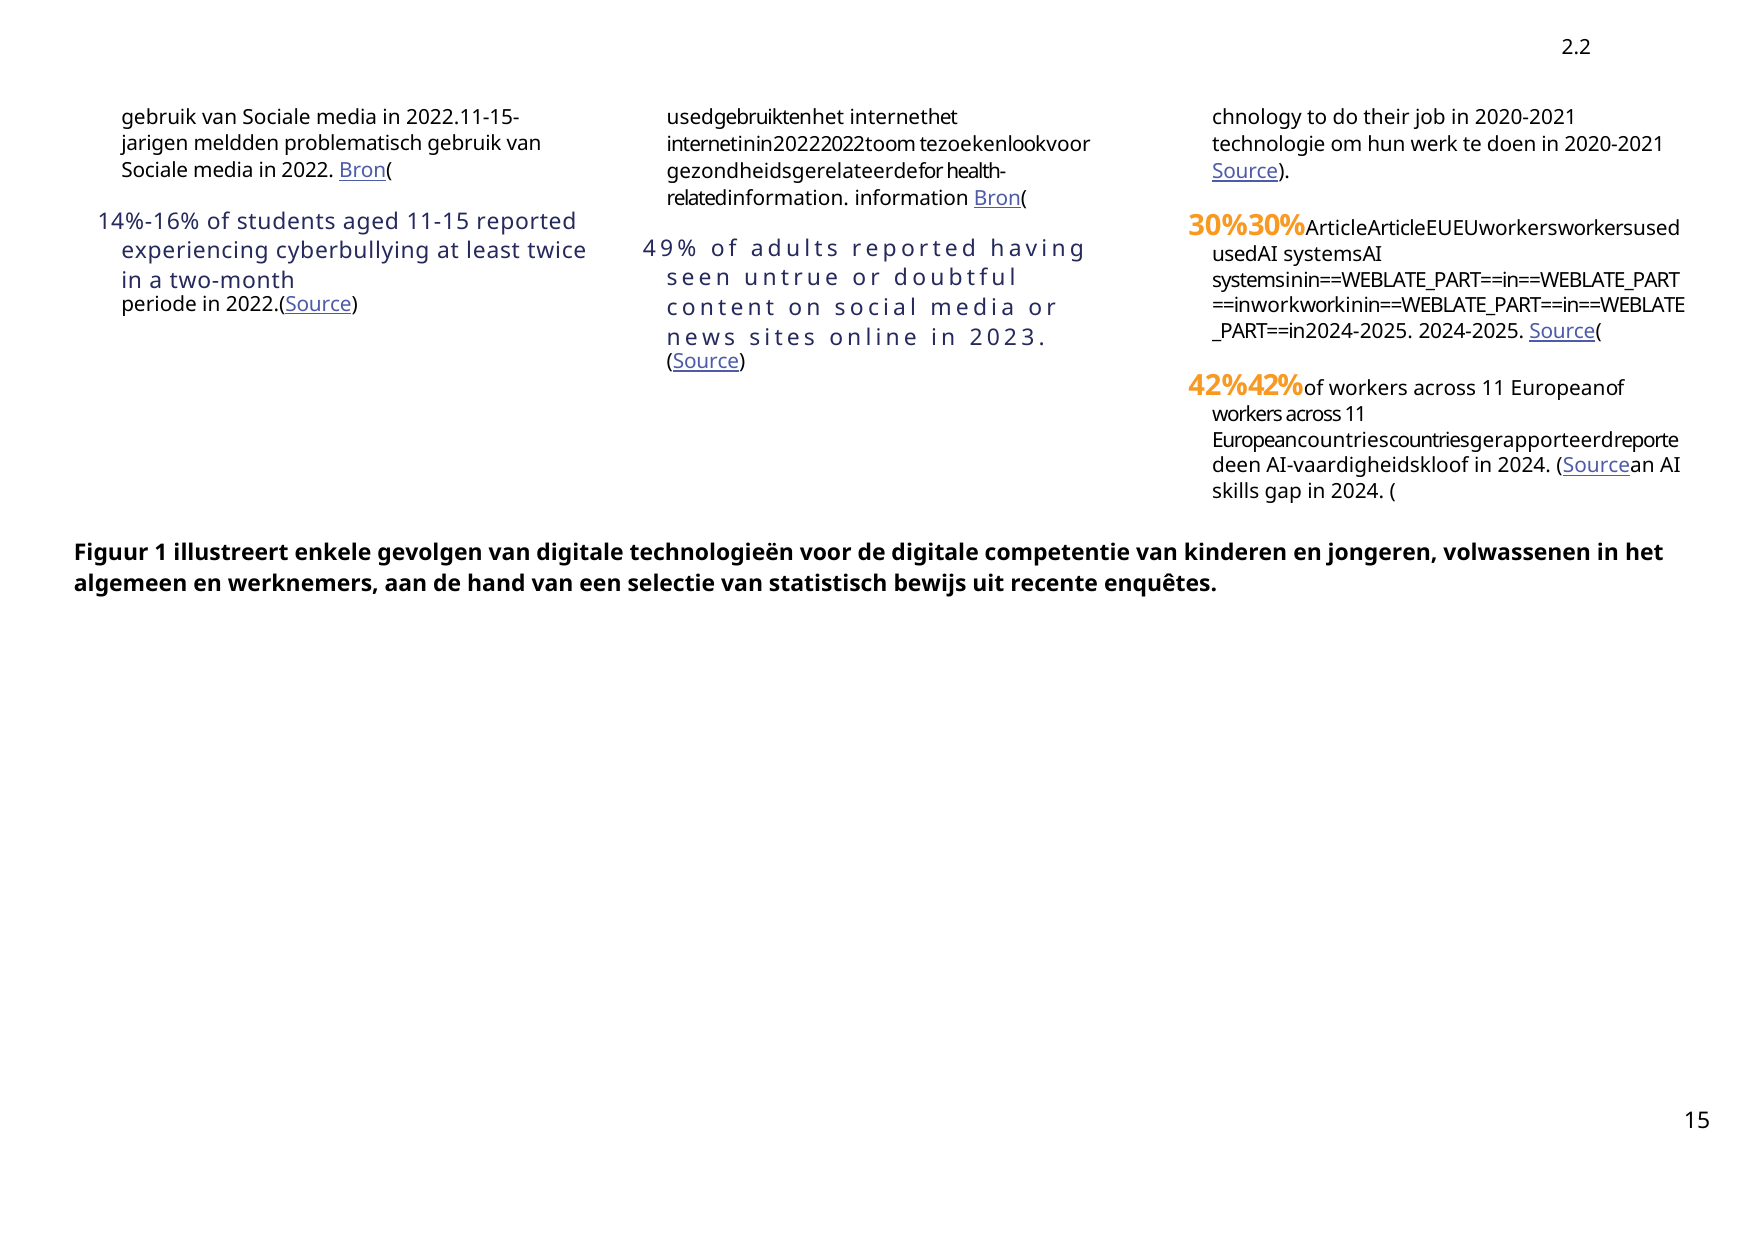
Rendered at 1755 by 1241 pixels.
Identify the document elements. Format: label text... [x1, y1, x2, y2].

table_cell chnology to do their job in 2020-2021 technologie om hun werk te doen in 2020-2021 Source). 30%30%ArticleArticleEUEUworkersworkersusedusedAI systemsAI systemsinin==WEBLATE_PART==in==WEBLATE_PART==inworkworkinin==WEBLATE_PART==in==WEBLATE_PART==in2024-2025. 2024-2025. Source( 42%42%of workers across 11 Europeanof workers across 11 Europeancountriescountriesgerapporteerdreportedeen AI-vaardigheidskloof in 2024. (Sourcean AI skills gap in 2024. ( [1165, 82, 1710, 505]
table_cell gebruik van Sociale media in 2022.11-15-jarigen meldden problematisch gebruik van Sociale media in 2022. Bron( 14%-16% of students aged 11-15 reported experiencing cyberbullying at least twice in a two-month periode in 2022.(Source) [74, 82, 619, 505]
table_cell usedgebruiktenhet internethet internetinin20222022toom tezoekenlookvoor gezondheidsgerelateerdefor health-relatedinformation. information Bron( 49% of adults reported having seen untrue or doubtful content on social media or news sites online in 2023. (Source) [619, 82, 1165, 505]
text Figuur 1 illustreert enkele gevolgen van digitale technologieën voor de digitale competentie van kinderen en jongeren, volwassenen in het algemeen en werknemers, aan de hand van een selectie van statistisch bewijs uit recente enquêtes. [74, 536, 1710, 598]
